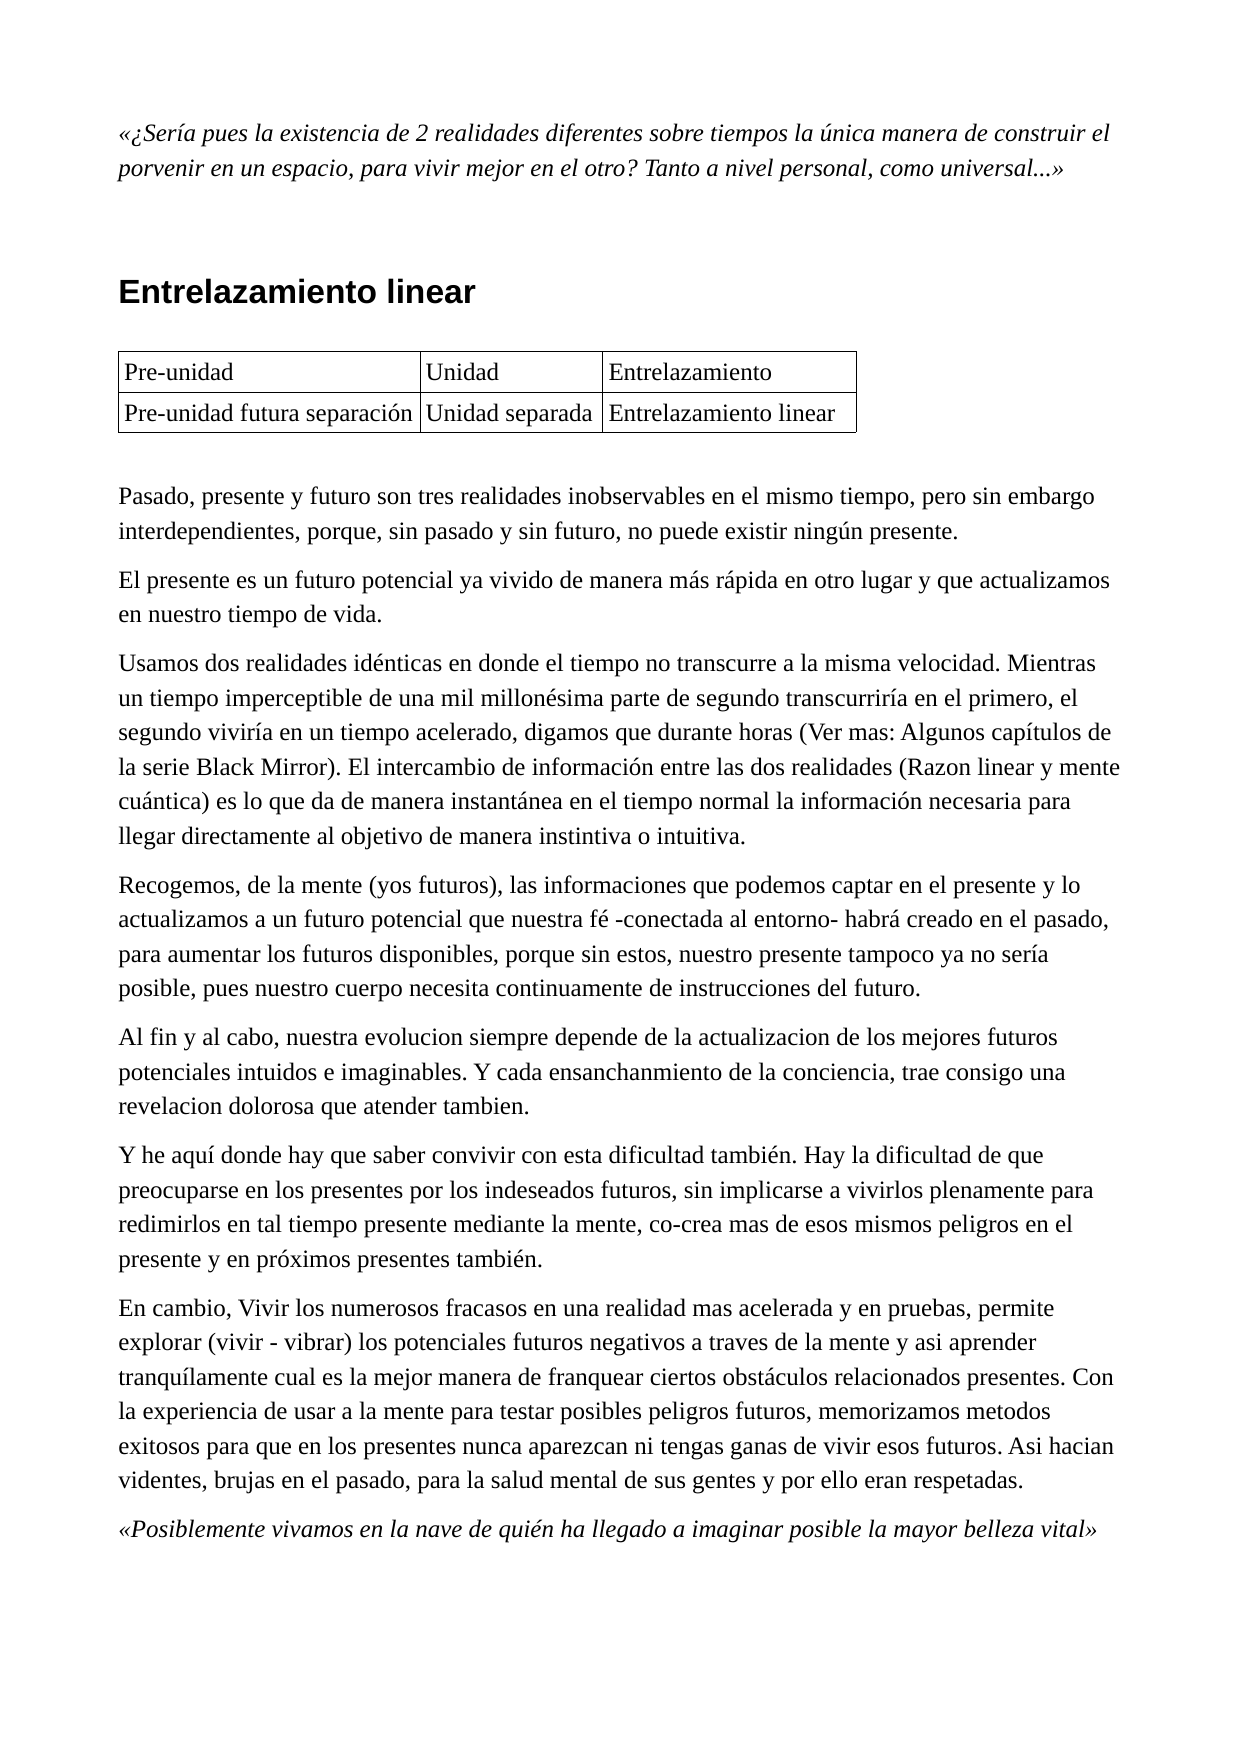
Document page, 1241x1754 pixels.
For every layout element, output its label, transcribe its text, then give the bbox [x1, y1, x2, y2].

table_cell Unidad separada [421, 393, 602, 432]
table_header Pre-unidad [119, 352, 420, 392]
text «Posiblemente vivamos en la nave de quién ha llegado a imaginar posible la mayor belleza vital» [118, 1514, 1122, 1543]
text Al fin y al cabo, nuestra evolucion siempre depende de la actualizacion de los mejores futuros potenciales intuidos e imaginables. Y cada ensanchanmiento de la conciencia, trae consigo una revelacion dolorosa que atender tambien. [118, 1022, 1122, 1120]
table_header Unidad [421, 352, 602, 392]
text El presente es un futuro potencial ya vivido de manera más rápida en otro lugar y que actualizamos en nuestro tiempo de vida. [118, 565, 1122, 628]
table_header Entrelazamiento [603, 352, 856, 392]
text Pasado, presente y futuro son tres realidades inobservables en el mismo tiempo, pero sin embargo interdependientes, porque, sin pasado y sin futuro, no puede existir ningún presente. [118, 481, 1122, 544]
subtitle Entrelazamiento linear [118, 272, 1122, 310]
text Y he aquí donde hay que saber convivir con esta dificultad también. Hay la dificultad de que preocuparse en los presentes por los indeseados futuros, sin implicarse a vivirlos plenamente para redimirlos en tal tiempo presente mediante la mente, co-crea mas de esos mismos peligros en el presente y en próximos presentes también. [118, 1140, 1122, 1272]
text En cambio, Vivir los numerosos fracasos en una realidad mas acelerada y en pruebas, permite explorar (vivir - vibrar) los potenciales futuros negativos a traves de la mente y asi aprender tranquílamente cual es la mejor manera de franquear ciertos obstáculos relacionados presentes. Con la experiencia de usar a la mente para testar posibles peligros futuros, memorizamos metodos exitosos para que en los presentes nunca aparezcan ni tengas ganas de vivir esos futuros. Asi hacian videntes, brujas en el pasado, para la salud mental de sus gentes y por ello eran respetadas. [118, 1293, 1122, 1494]
table_cell Entrelazamiento linear [603, 393, 856, 432]
text Recogemos, de la mente (yos futuros), las informaciones que podemos captar en el presente y lo actualizamos a un futuro potencial que nuestra fé -conectada al entorno- habrá creado en el pasado, para aumentar los futuros disponibles, porque sin estos, nuestro presente tampoco ya no sería posible, pues nuestro cuerpo necesita continuamente de instrucciones del futuro. [118, 870, 1122, 1002]
text «¿Sería pues la existencia de 2 realidades diferentes sobre tiempos la única manera de construir el porvenir en un espacio, para vivir mejor en el otro? Tanto a nivel personal, como universal...» [118, 118, 1122, 181]
text Usamos dos realidades idénticas en donde el tiempo no transcurre a la misma velocidad. Mientras un tiempo imperceptible de una mil millonésima parte de segundo transcurriría en el primero, el segundo viviría en un tiempo acelerado, digamos que durante horas (Ver mas: Algunos capítulos de la serie Black Mirror). El intercambio de información entre las dos realidades (Razon linear y mente cuántica) es lo que da de manera instantánea en el tiempo normal la información necesaria para llegar directamente al objetivo de manera instintiva o intuitiva. [118, 648, 1122, 849]
table_cell Pre-unidad futura separación [119, 393, 420, 432]
